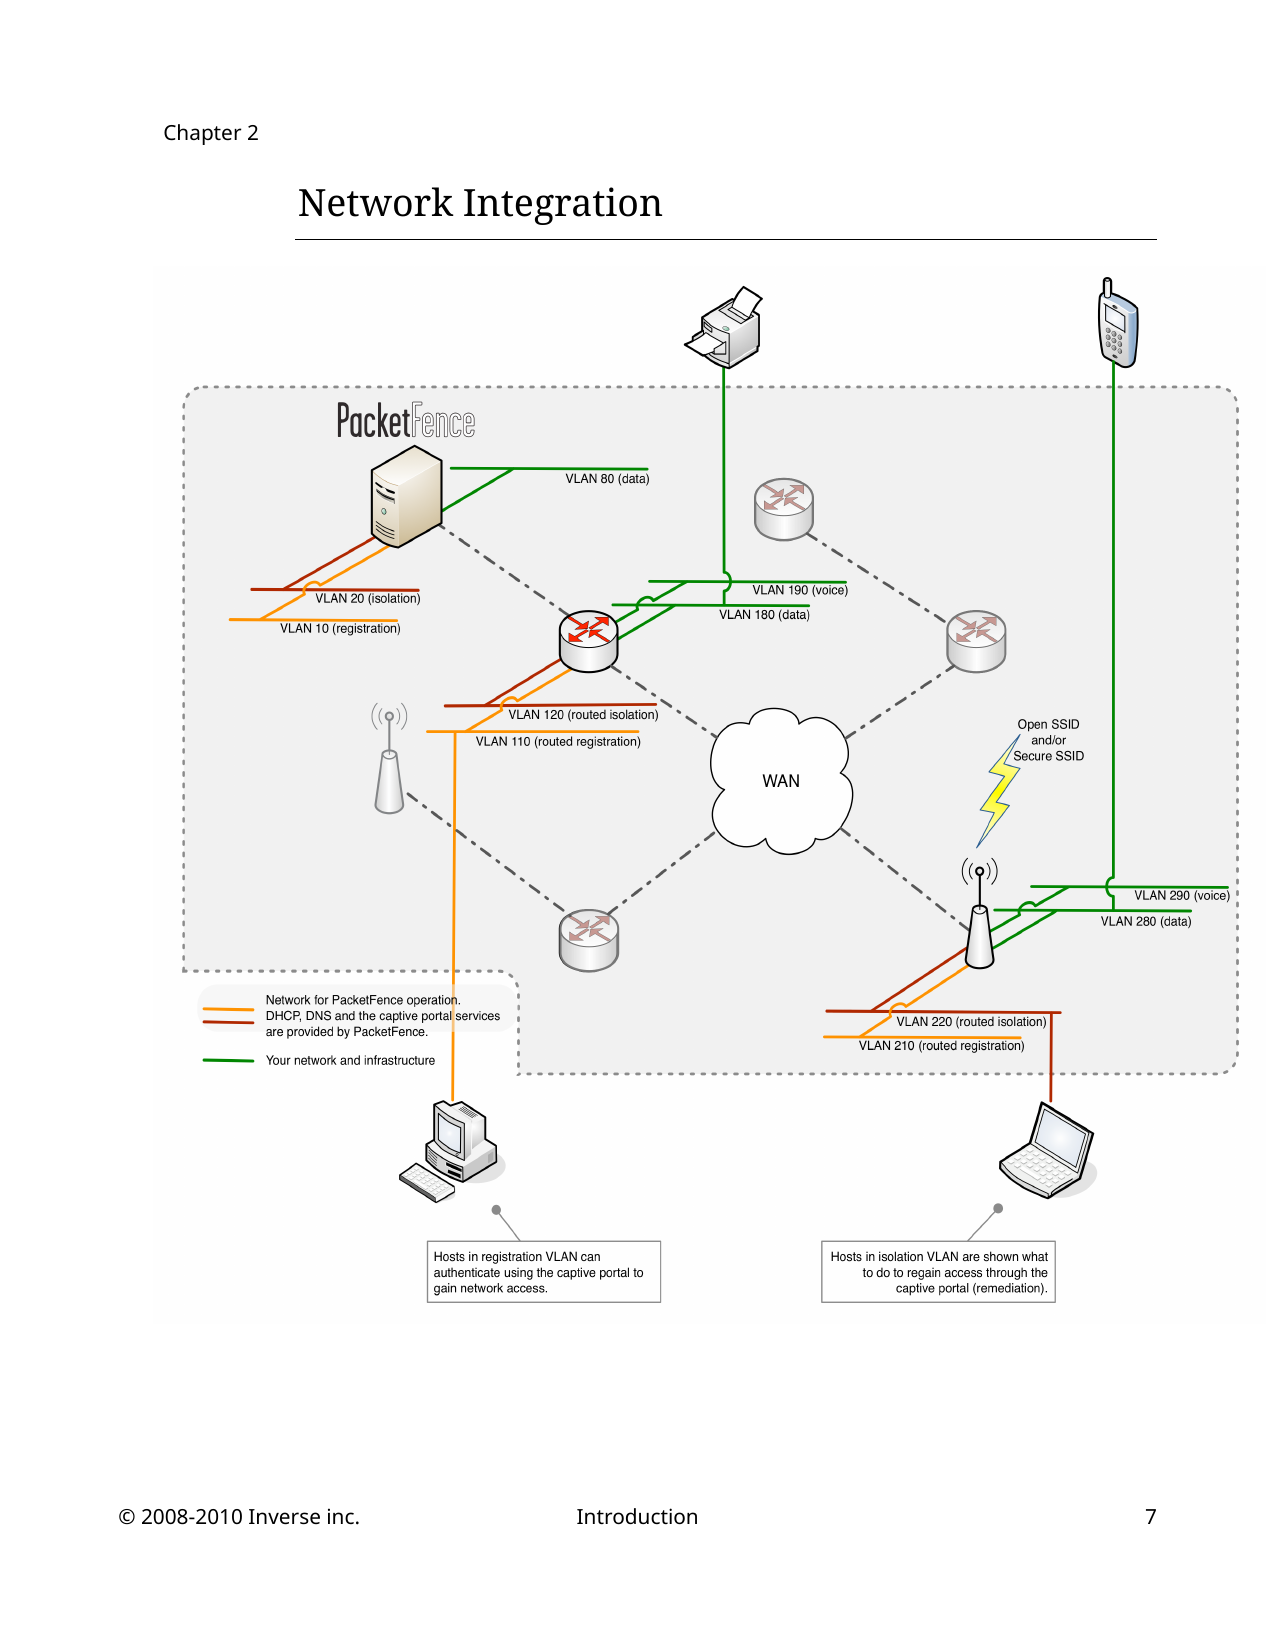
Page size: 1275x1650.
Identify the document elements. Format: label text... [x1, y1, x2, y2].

picture [169, 283, 1268, 1324]
subtitle Network Integration [295, 176, 1157, 239]
